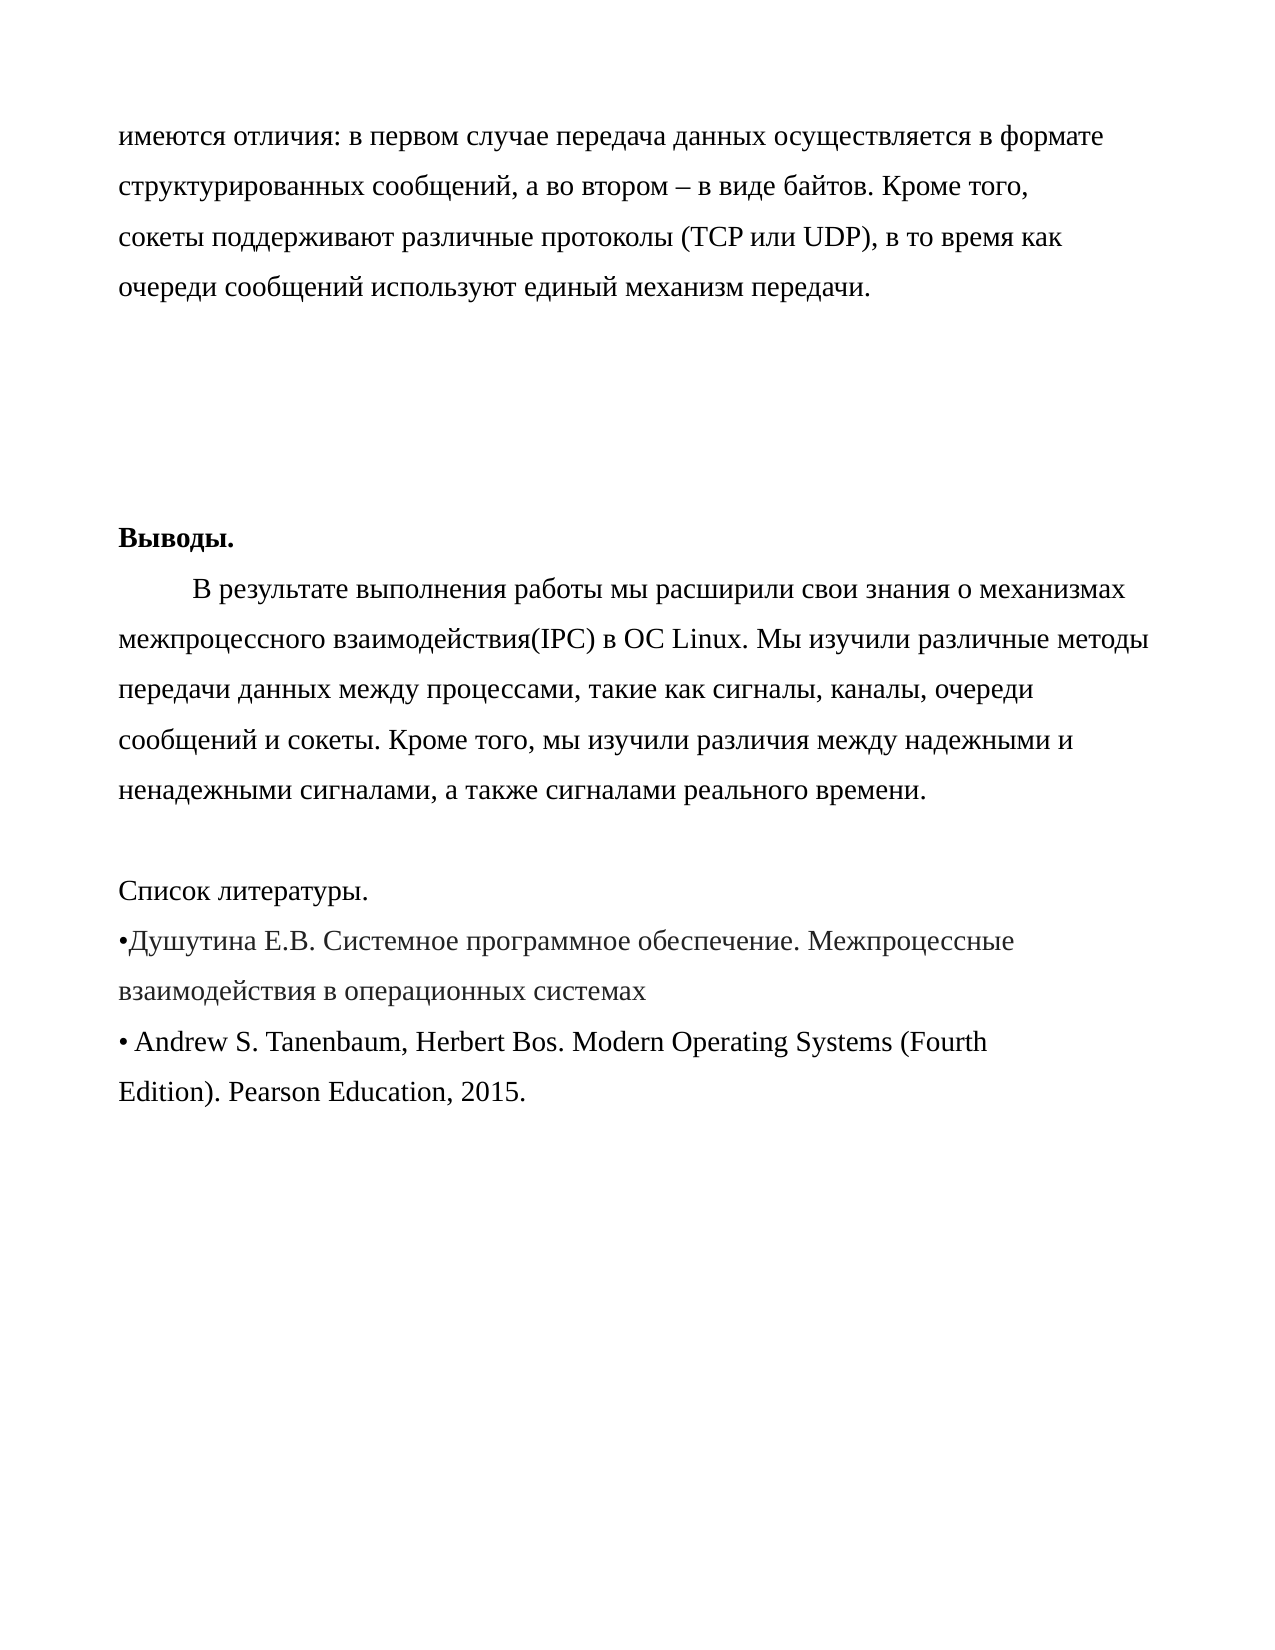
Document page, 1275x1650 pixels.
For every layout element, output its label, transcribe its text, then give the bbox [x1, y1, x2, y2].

text Список литературы. [118, 873, 1157, 906]
text Edition). Pearson Education, 2015. [118, 1074, 1157, 1108]
text сокеты поддерживают различные протоколы (TCP или UDP), в то время как [118, 219, 1157, 252]
text Выводы. [118, 521, 1157, 554]
text очереди сообщений используют единый механизм передачи. [118, 269, 1157, 303]
text •Душутина Е.В. Системное программное обеспечение. Межпроцессные взаимодействия в операционных системах [118, 923, 1157, 1007]
text имеются отличия: в первом случае передача данных осуществляется в формате структурированных сообщений, а во втором – в виде байтов. Кроме того, [118, 118, 1157, 202]
text • Andrew S. Tanenbaum, Herbert Bos. Modern Operating Systems (Fourth [118, 1024, 1157, 1057]
text В результате выполнения работы мы расширили свои знания о механизмах межпроцессного взаимодействия(IPC) в ОС Linux. Мы изучили различные методы передачи данных между процессами, такие как сигналы, каналы, очереди сообщений и сокеты. Кроме того, мы изучили различия между надежными и ненадежными сигналами, а также сигналами реального времени. [118, 571, 1157, 806]
